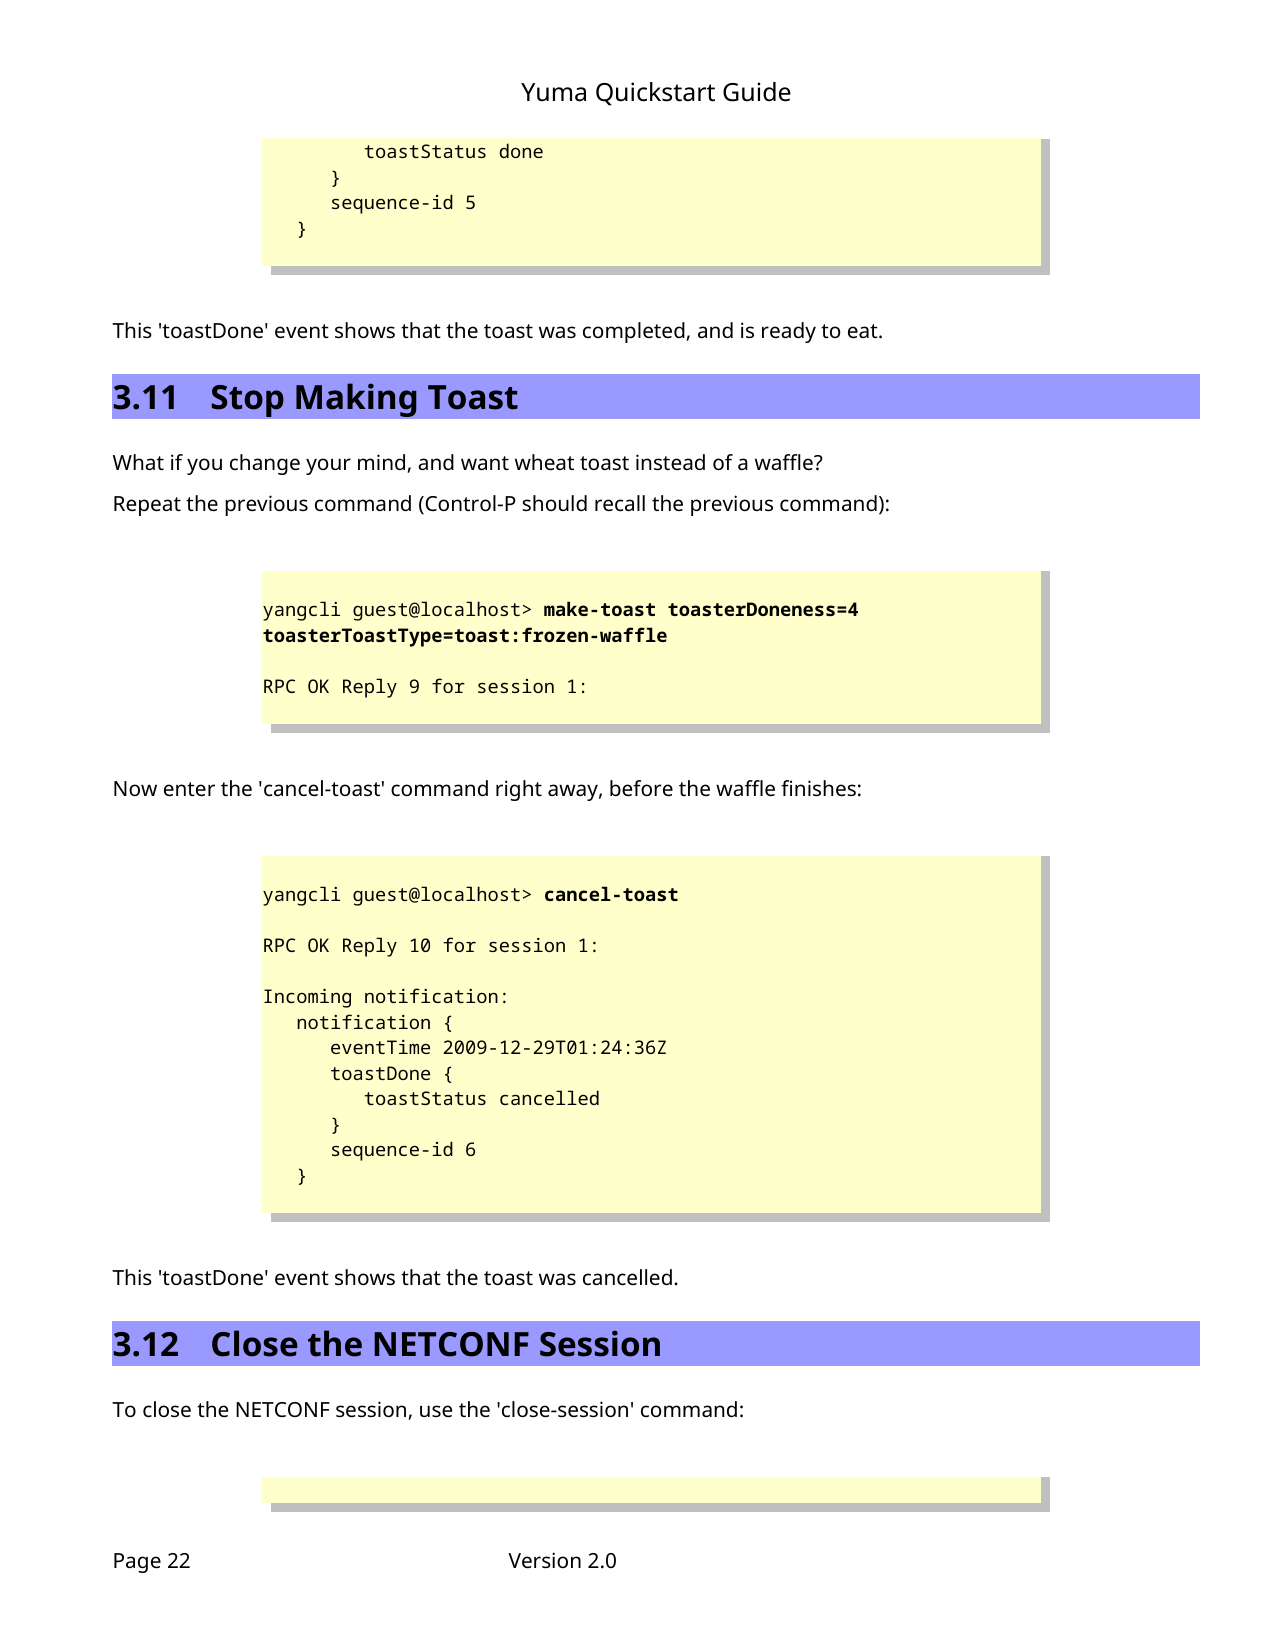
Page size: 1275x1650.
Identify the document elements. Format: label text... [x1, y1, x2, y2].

text This 'toastDone' event shows that the toast was completed, and is ready to eat. [112, 316, 1200, 344]
text RPC OK Reply 9 for session 1: [262, 673, 1041, 699]
text } [262, 1162, 1041, 1188]
text toastStatus cancelled [262, 1086, 1041, 1111]
text To close the NETCONF session, use the 'close-session' command: [112, 1395, 1200, 1424]
text What if you change your mind, and want wheat toast instead of a waffle? [112, 448, 1200, 477]
text Incoming notification: [262, 983, 1041, 1009]
text yangcli guest@localhost> make-toast toasterDoneness=4 toasterToastType=toast:frozen-waffle [262, 597, 1041, 648]
text } [262, 1111, 1041, 1137]
subtitle Stop Making Toast [112, 374, 1200, 419]
subtitle Close the NETCONF Session [112, 1321, 1200, 1366]
text Repeat the previous command (Control-P should recall the previous command): [112, 489, 1200, 518]
text yangcli guest@localhost> cancel-toast [262, 881, 1041, 907]
text eventTime 2009-12-29T01:24:36Z [262, 1034, 1041, 1060]
text This 'toastDone' event shows that the toast was cancelled. [112, 1263, 1200, 1292]
text sequence-id 6 [262, 1137, 1041, 1162]
text toastStatus done [262, 138, 1041, 164]
text Now enter the 'cancel-toast' command right away, before the waffle finishes: [112, 774, 1200, 802]
text toastDone { [262, 1060, 1041, 1086]
text } [262, 164, 1041, 189]
text RPC OK Reply 10 for session 1: [262, 932, 1041, 958]
text } [262, 215, 1041, 241]
text sequence-id 5 [262, 189, 1041, 215]
text notification { [262, 1009, 1041, 1034]
